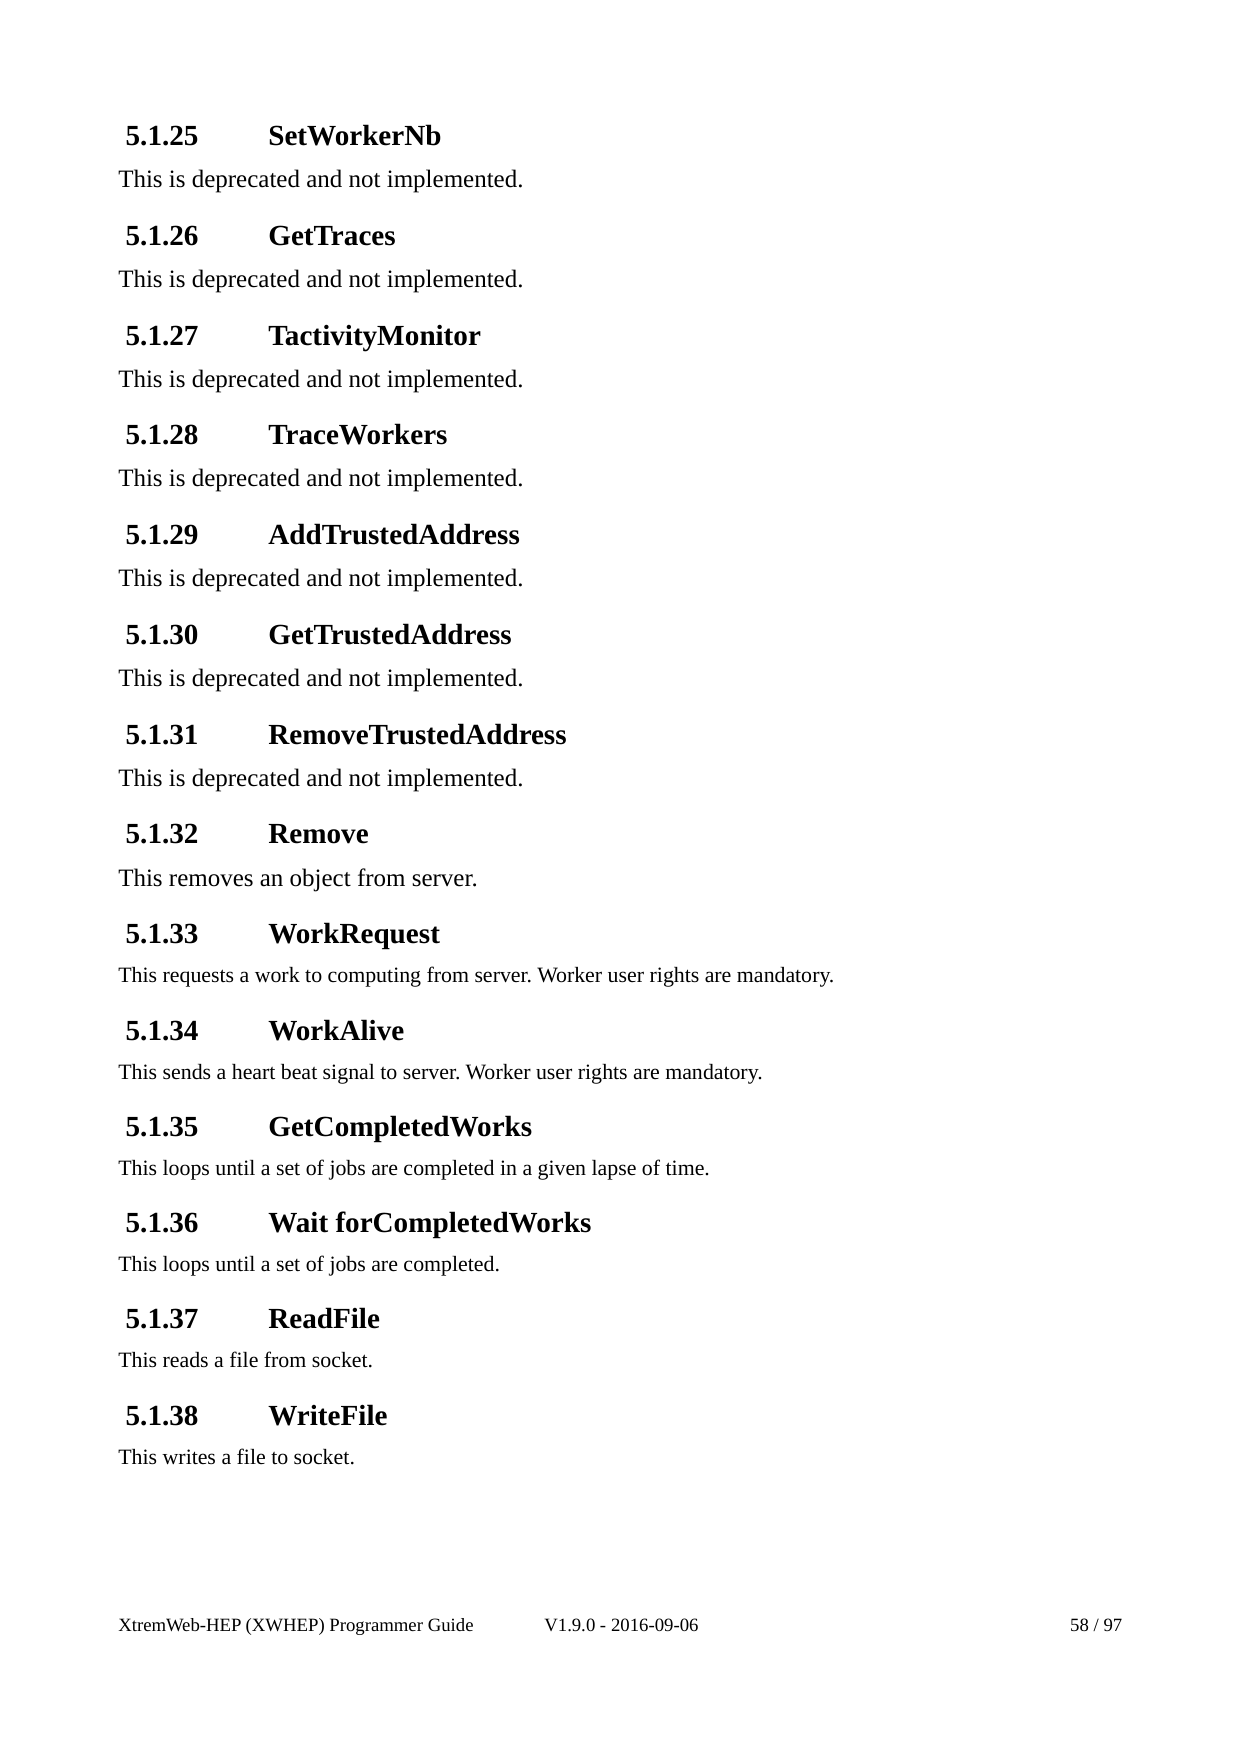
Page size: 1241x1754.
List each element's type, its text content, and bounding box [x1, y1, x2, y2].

subtitle WorkRequest [118, 916, 1122, 950]
text This is deprecated and not implemented. [118, 563, 1122, 592]
subtitle RemoveTrustedAddress [118, 717, 1122, 750]
subtitle WriteFile [118, 1398, 1122, 1431]
text This is deprecated and not implemented. [118, 663, 1122, 692]
text This removes an object from server. [118, 863, 1122, 891]
subtitle Remove [118, 817, 1122, 850]
subtitle GetCompletedWorks [118, 1109, 1122, 1142]
subtitle AddTrustedAddress [118, 517, 1122, 551]
text This is deprecated and not implemented. [118, 763, 1122, 792]
subtitle GetTrustedAddress [118, 617, 1122, 651]
subtitle TraceWorkers [118, 417, 1122, 451]
text This is deprecated and not implemented. [118, 364, 1122, 392]
subtitle WorkAlive [118, 1013, 1122, 1046]
subtitle Wait forCompletedWorks [118, 1205, 1122, 1239]
subtitle ReadFile [118, 1301, 1122, 1335]
subtitle SetWorkerNb [118, 118, 1122, 152]
subtitle TactivityMonitor [118, 318, 1122, 351]
text This loops until a set of jobs are completed in a given lapse of time. [118, 1155, 1122, 1180]
text This sends a heart beat signal to server. Worker user rights are mandatory. [118, 1059, 1122, 1084]
text This writes a file to socket. [118, 1444, 1122, 1469]
text This reads a file from socket. [118, 1347, 1122, 1373]
subtitle GetTraces [118, 218, 1122, 251]
text This is deprecated and not implemented. [118, 463, 1122, 492]
text This is deprecated and not implemented. [118, 164, 1122, 193]
text This is deprecated and not implemented. [118, 264, 1122, 293]
text This loops until a set of jobs are completed. [118, 1251, 1122, 1276]
text This requests a work to computing from server. Worker user rights are mandatory. [118, 962, 1122, 988]
